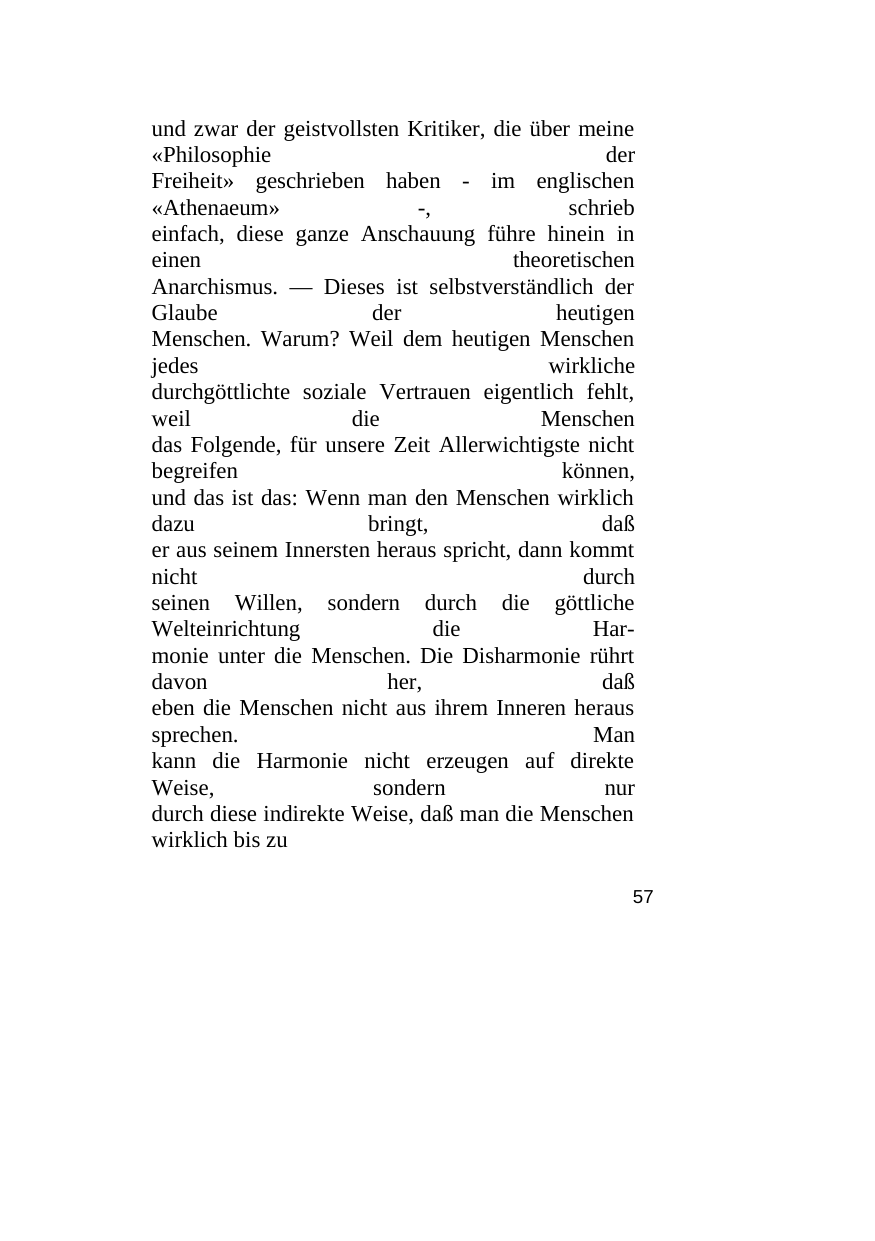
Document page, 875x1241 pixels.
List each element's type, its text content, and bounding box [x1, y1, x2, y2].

text und zwar der geistvollsten Kritiker, die über meine «Philosophie der Freiheit» geschrieben haben - im englischen «Athenaeum» -, schrieb einfach, diese ganze Anschauung führe hinein in einen theoretischen Anarchismus. — Dieses ist selbstverständlich der Glaube der heutigen Menschen. Warum? Weil dem heutigen Menschen jedes wirkliche durchgöttlichte soziale Vertrauen eigentlich fehlt, weil die Menschen das Folgende, für unsere Zeit Allerwichtigste nicht begreifen können, und das ist das: Wenn man den Menschen wirklich dazu bringt, daß er aus seinem Innersten heraus spricht, dann kommt nicht durch seinen Willen, sondern durch die göttliche Welteinrichtung die Har- monie unter die Menschen. Die Disharmonie rührt davon her, daß eben die Menschen nicht aus ihrem Inneren heraus sprechen. Man kann die Harmonie nicht erzeugen auf direkte Weise, sondern nur durch diese indirekte Weise, daß man die Menschen wirklich bis zu [151, 115, 635, 853]
text 57 [633, 886, 747, 907]
